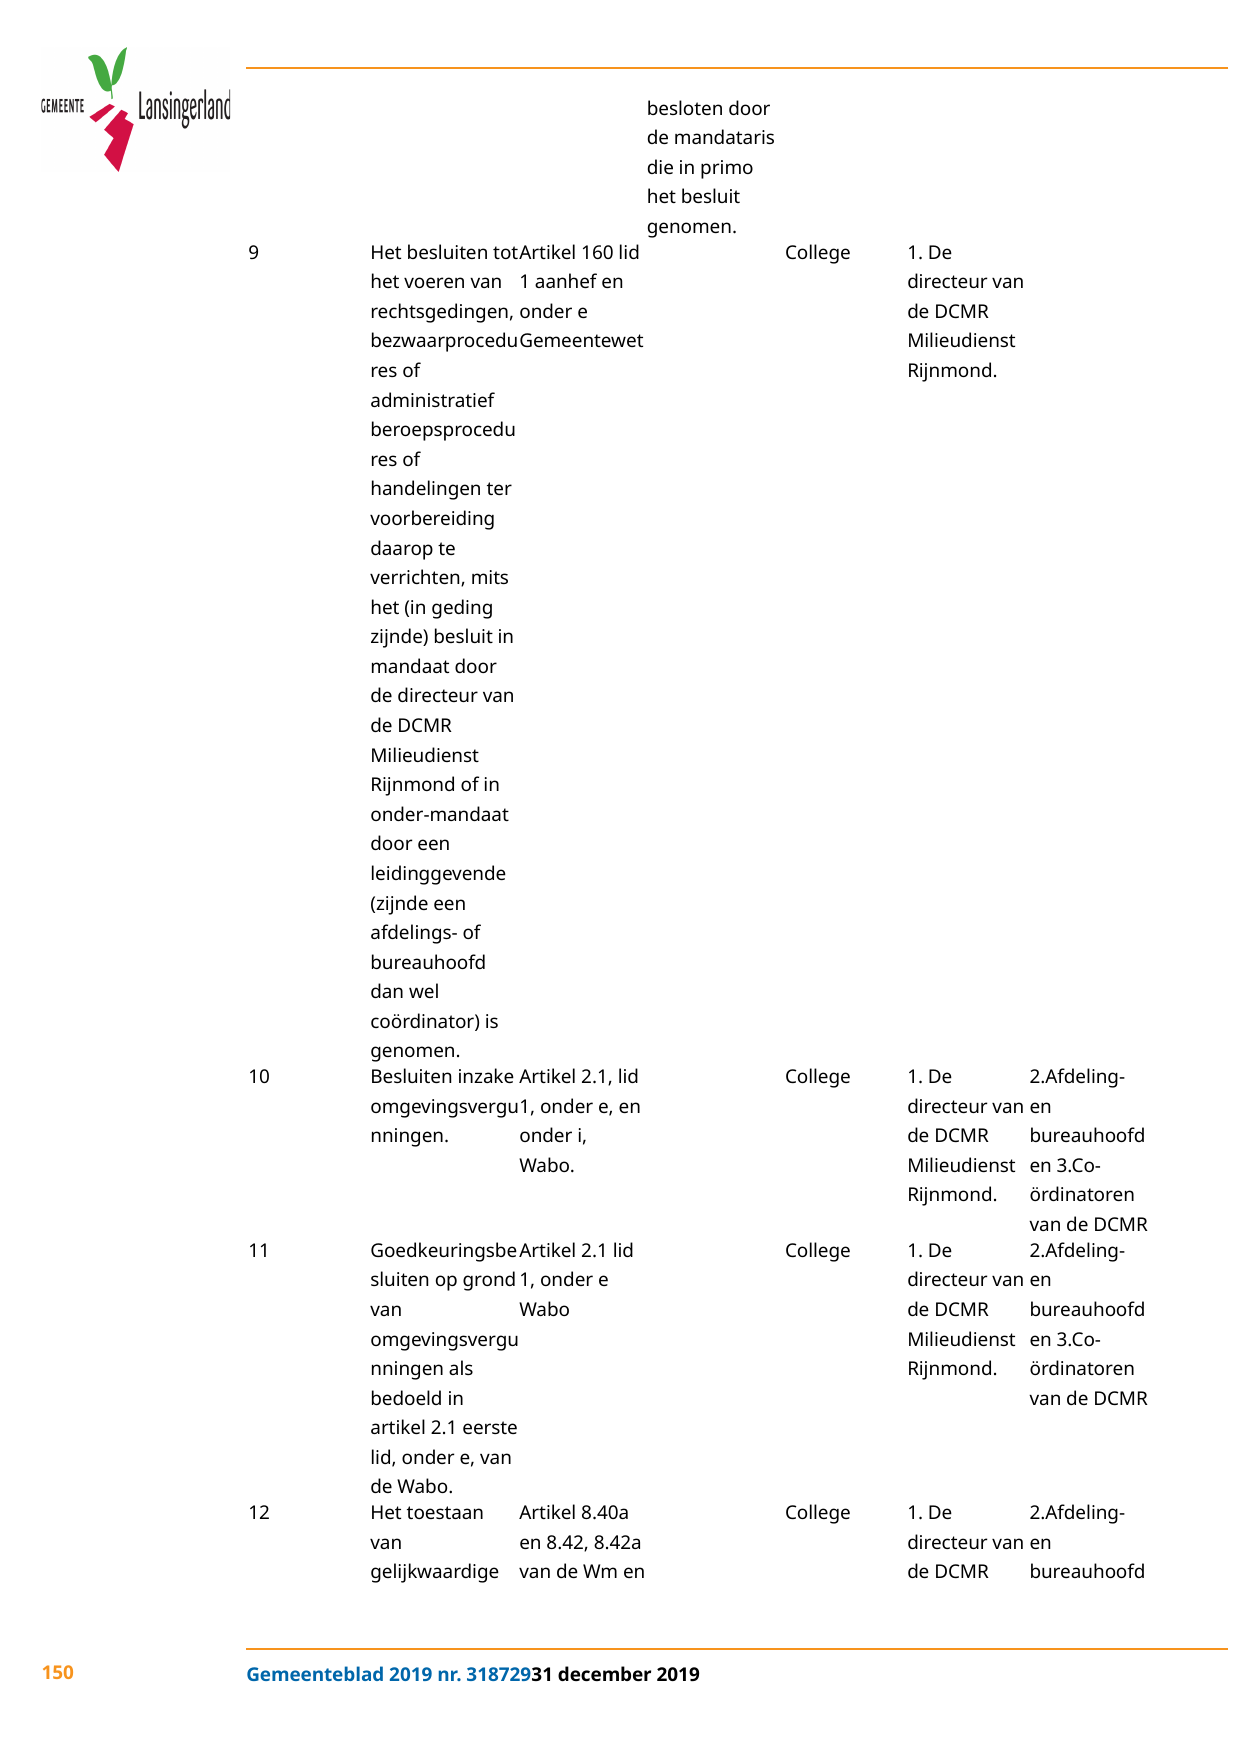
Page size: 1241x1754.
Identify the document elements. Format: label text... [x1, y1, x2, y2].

table_cell [1029, 239, 1152, 1063]
table_cell Het toestaan van gelijkwaardige [370, 1499, 519, 1584]
table_cell Artikel 160 lid 1 aanhef en onder e Gemeentewet [519, 239, 647, 1063]
table_cell [647, 1063, 785, 1237]
table_cell [370, 95, 519, 239]
table_cell Besluiten inzake omgevingsvergunningen. [370, 1063, 519, 1237]
table_cell [647, 239, 785, 1063]
table_cell College [785, 1499, 907, 1584]
table_cell Artikel 2.1, lid 1, onder e, en onder i, Wabo. [519, 1063, 647, 1237]
table_cell [519, 95, 647, 239]
table_cell College [785, 1237, 907, 1499]
picture [41, 47, 231, 172]
table_cell Artikel 8.40a en 8.42, 8.42a van de Wm en [519, 1499, 647, 1584]
table_cell College [785, 239, 907, 1063]
table_cell 1. De directeur van de DCMR [907, 1499, 1029, 1584]
table_cell [785, 95, 907, 239]
table_cell College [785, 1063, 907, 1237]
table_cell 2.Afdeling- en bureauhoofden 3.Co-ördinatoren van de DCMR [1029, 1063, 1152, 1237]
table_cell [647, 1499, 785, 1584]
table_cell 1. De directeur van de DCMR Milieudienst Rijnmond. [907, 1237, 1029, 1499]
table_cell 1. De directeur van de DCMR Milieudienst Rijnmond. [907, 239, 1029, 1063]
table_cell Artikel 2.1 lid 1, onder e Wabo [519, 1237, 647, 1499]
table_cell besloten door de mandataris die in primo het besluit genomen. [647, 95, 785, 239]
table_cell [1029, 95, 1152, 239]
table_cell 2.Afdeling- en bureauhoofden 3.Co-ördinatoren van de DCMR [1029, 1237, 1152, 1499]
table_cell 11 [248, 1237, 370, 1499]
table_cell Het besluiten tot het voeren van rechtsgedingen, bezwaarprocedures of administratief beroepsprocedures of handelingen ter voorbereiding daarop te verrichten, mits het (in geding zijnde) besluit in mandaat door de directeur van de DCMR Milieudienst Rijnmond of in onder-mandaat door een leidinggevende (zijnde een afdelings- of bureauhoofd dan wel coördinator) is genomen. [370, 239, 519, 1063]
table_cell [907, 95, 1029, 239]
table_cell 1. De directeur van de DCMR Milieudienst Rijnmond. [907, 1063, 1029, 1237]
table_cell [248, 95, 370, 239]
table_cell [647, 1237, 785, 1499]
table_cell Goedkeuringsbesluiten op grond van omgevingsvergunningen als bedoeld in artikel 2.1 eerste lid, onder e, van de Wabo. [370, 1237, 519, 1499]
table_cell 9 [248, 239, 370, 1063]
table_cell 2.Afdeling- en bureauhoofd [1029, 1499, 1152, 1584]
table_cell 10 [248, 1063, 370, 1237]
table_cell 12 [248, 1499, 370, 1584]
